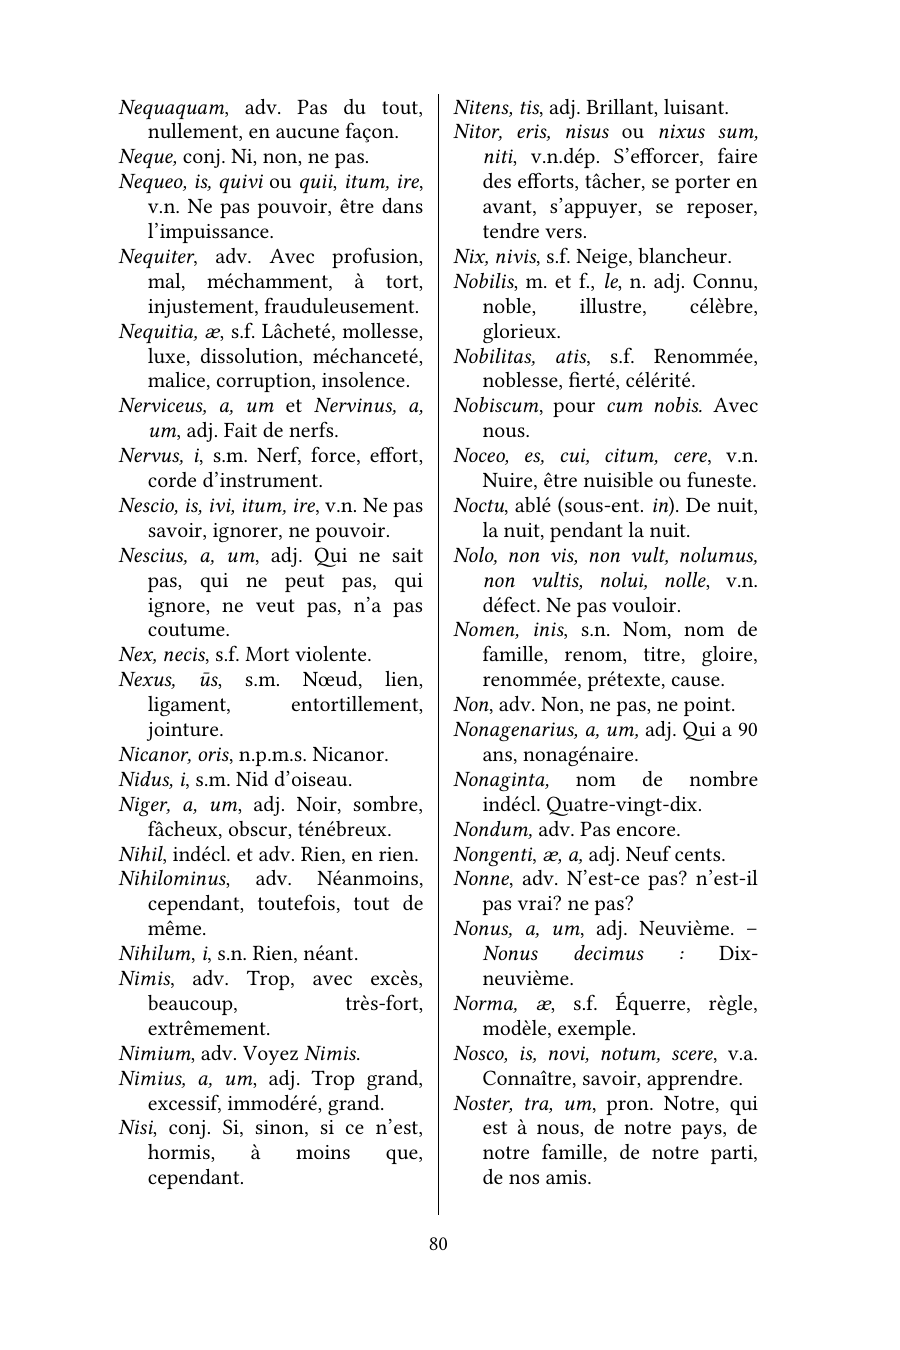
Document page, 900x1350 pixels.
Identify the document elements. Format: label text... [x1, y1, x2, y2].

text Nervus, i, s.m. Nerf, force, effort, corde d’instrument. [118, 443, 423, 493]
text Norma, æ, s.f. Équerre, règle, modèle, exemple. [453, 991, 758, 1041]
text Nihilominus, adv. Néanmoins, cependant, toutefois, tout de même. [118, 866, 423, 941]
text Nitor, eris, nisus ou nixus sum, niti, v.n.dép. S’efforcer, faire des efforts, tâcher, se porter en avant, s’appuyer, se reposer, tendre vers. [453, 119, 758, 244]
text Nescius, a, um, adj. Qui ne sait pas, qui ne peut pas, qui ignore, ne veut pas, n’a pas coutume. [118, 543, 423, 642]
text Nimius, a, um, adj. Trop grand, excessif, immodéré, grand. [118, 1065, 423, 1115]
text Niger, a, um, adj. Noir, sombre, fâcheux, obscur, ténébreux. [118, 792, 423, 841]
text Nobilis, m. et f., le, n. adj. Connu, noble, illustre, célèbre, glorieux. [453, 269, 758, 343]
text Nihil, indécl. et adv. Rien, en rien. [118, 841, 423, 866]
text Noctu, ablé (sous-ent. in). De nuit, la nuit, pendant la nuit. [453, 493, 758, 543]
text Nitens, tis, adj. Brillant, luisant. [453, 94, 758, 119]
text Neque, conj. Ni, non, ne pas. [118, 144, 423, 169]
text Nondum, adv. Pas encore. [453, 816, 758, 841]
text Non, adv. Non, ne pas, ne point. [453, 692, 758, 717]
text Nexus, ūs, s.m. Nœud, lien, ligament, entortillement, jointure. [118, 667, 423, 742]
text Nihilum, i, s.n. Rien, néant. [118, 941, 423, 966]
text Nimium, adv. Voyez Nimis. [118, 1041, 423, 1065]
text Noster, tra, um, pron. Notre, qui est à nous, de notre pays, de notre famille, de notre parti, de nos amis. [453, 1090, 758, 1190]
text Nolo, non vis, non vult, nolumus, non vultis, nolui, nolle, v.n. défect. Ne pas vouloir. [453, 543, 758, 617]
text Nequeo, is, quivi ou quii, itum, ire, v.n. Ne pas pouvoir, être dans l’impuissance. [118, 169, 423, 244]
text Nobiscum, pour cum nobis. Avec nous. [453, 393, 758, 443]
text Noceo, es, cui, citum, cere, v.n. Nuire, être nuisible ou funeste. [453, 443, 758, 493]
text Nescio, is, ivi, itum, ire, v.n. Ne pas savoir, ignorer, ne pouvoir. [118, 493, 423, 543]
text Nex, necis, s.f. Mort violente. [118, 642, 423, 667]
text Nimis, adv. Trop, avec excès, beaucoup, très-fort, extrêmement. [118, 966, 423, 1041]
text Nobilitas, atis, s.f. Renommée, noblesse, fierté, célérité. [453, 343, 758, 393]
text Nerviceus, a, um et Nervinus, a, um, adj. Fait de nerfs. [118, 393, 423, 443]
text Nisi, conj. Si, sinon, si ce n’est, hormis, à moins que, cependant. [118, 1115, 423, 1190]
text Nequiter, adv. Avec profusion, mal, méchamment, à tort, injustement, frauduleusement. [118, 244, 423, 318]
text Nequitia, æ, s.f. Lâcheté, mollesse, luxe, dissolution, méchanceté, malice, corruption, insolence. [118, 318, 423, 393]
text Nosco, is, novi, notum, scere, v.a. Connaître, savoir, apprendre. [453, 1041, 758, 1090]
text Nomen, inis, s.n. Nom, nom de famille, renom, titre, gloire, renommée, prétexte, cause. [453, 617, 758, 692]
text Nonagenarius, a, um, adj. Qui a 90 ans, nonagénaire. [453, 717, 758, 767]
text Nicanor, oris, n.p.m.s. Nicanor. [118, 742, 423, 767]
text Nix, nivis, s.f. Neige, blancheur. [453, 244, 758, 269]
text Nongenti, æ, a, adj. Neuf cents. [453, 841, 758, 866]
text Nonus, a, um, adj. Neuvième. – Nonus decimus : Dix-neuvième. [453, 916, 758, 991]
text Nidus, i, s.m. Nid d’oiseau. [118, 767, 423, 792]
text Nonne, adv. N’est-ce pas? n’est-il pas vrai? ne pas? [453, 866, 758, 916]
text Nonaginta, nom de nombre indécl. Quatre-vingt-dix. [453, 767, 758, 816]
text Nequaquam, adv. Pas du tout, nullement, en aucune façon. [118, 94, 423, 144]
